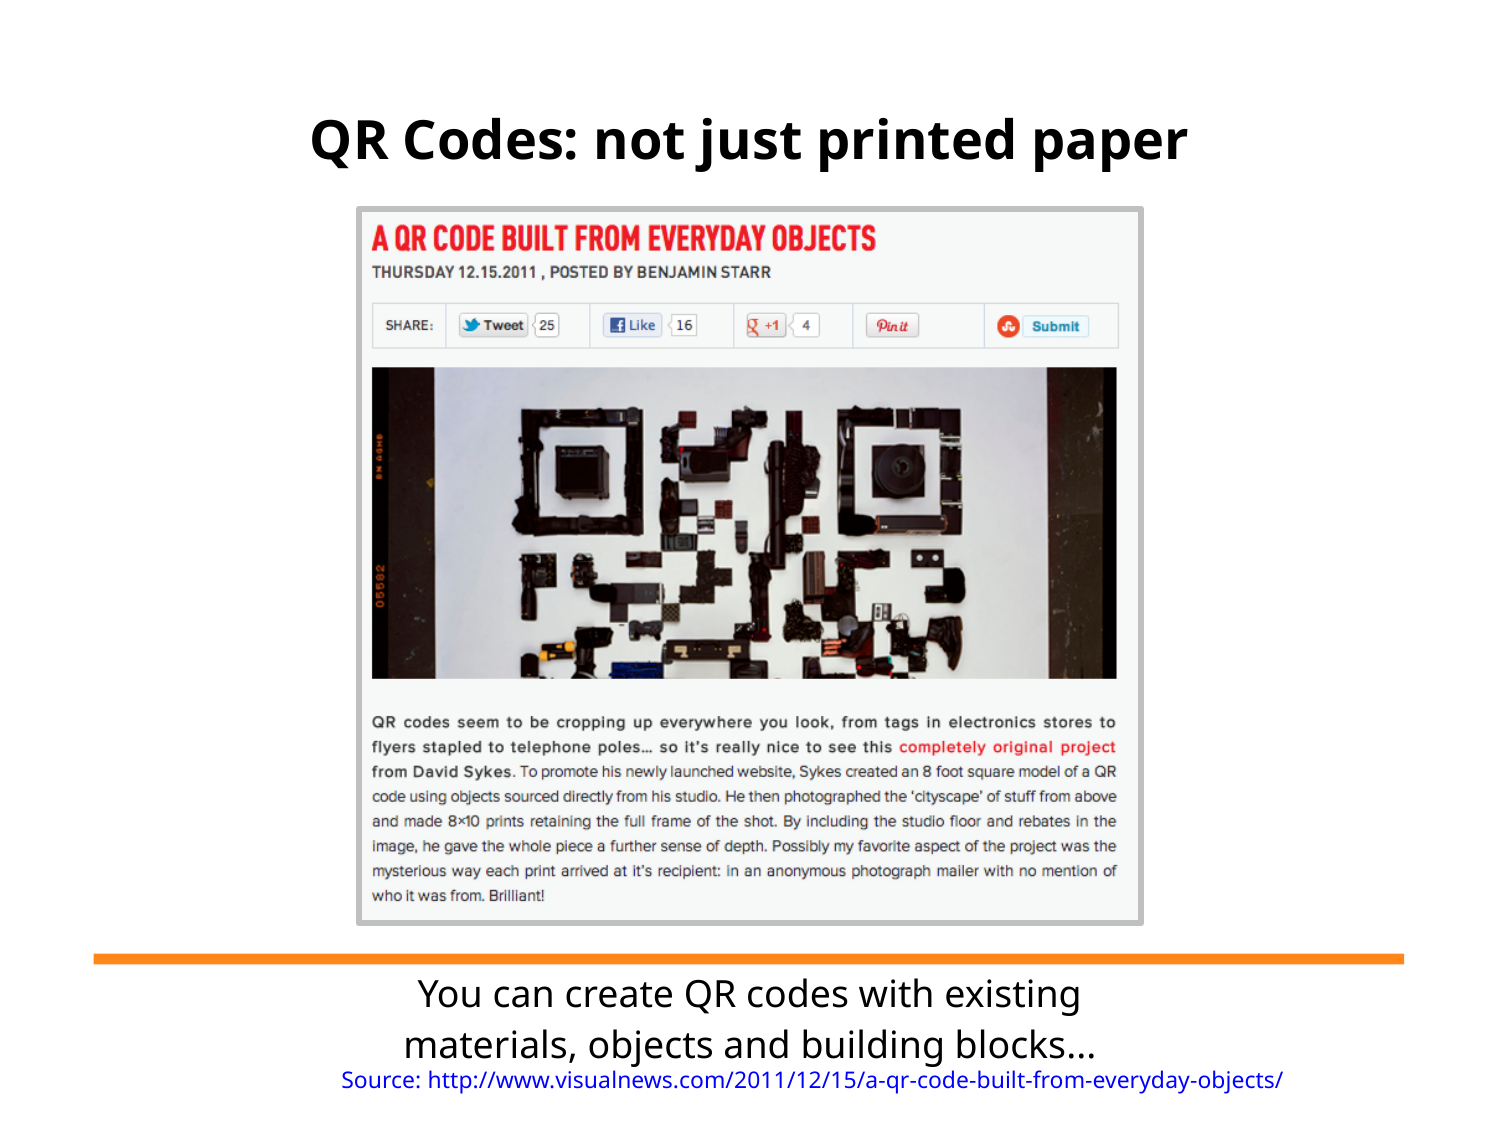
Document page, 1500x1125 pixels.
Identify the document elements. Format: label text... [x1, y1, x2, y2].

picture [0, 0, 1500, 1125]
text_box You can create QR codes with existing materials, objects and building blocks... [375, 960, 1126, 1064]
text_box Source: http://www.visualnews.com/2011/12/15/a-qr-code-built-from-everyday-objects/ [326, 1056, 1174, 1098]
title QR Codes: not just printed paper [75, 44, 1426, 233]
